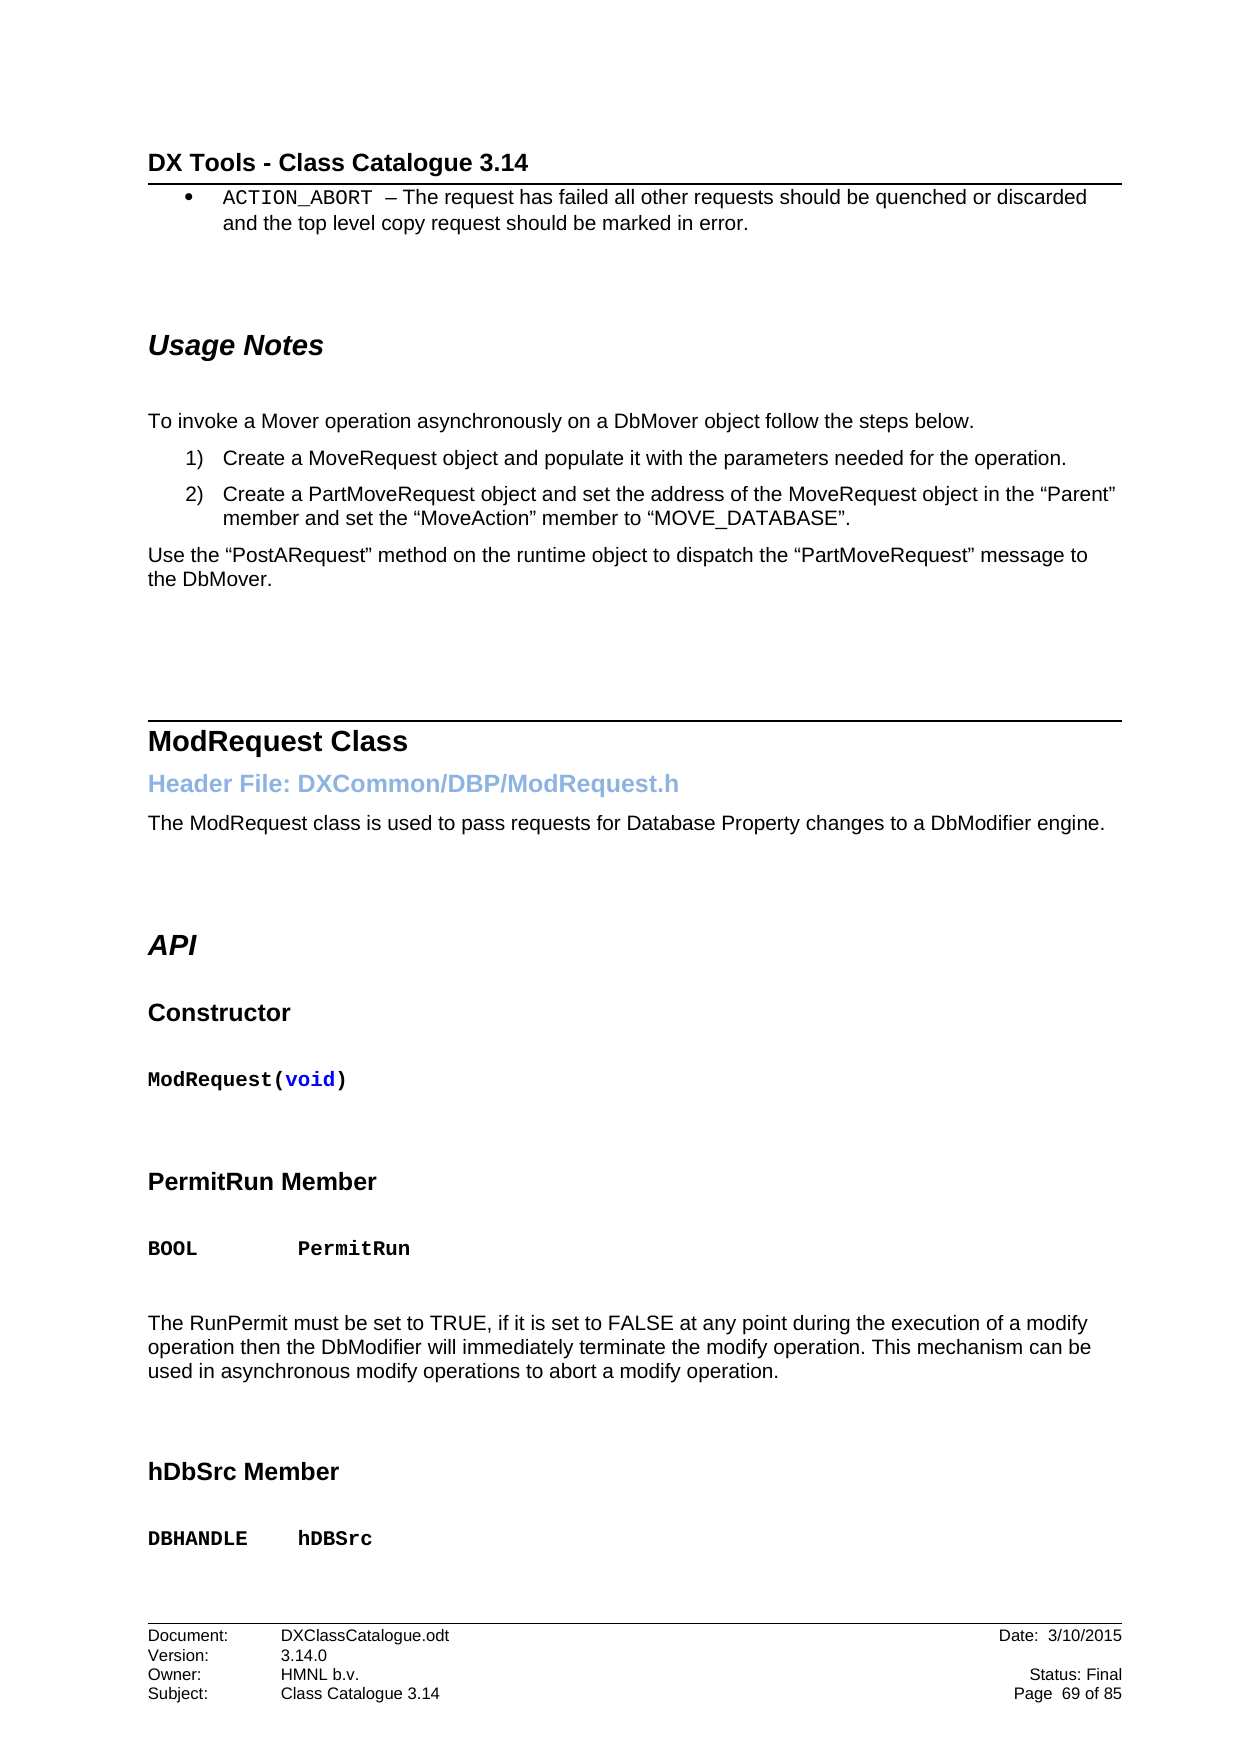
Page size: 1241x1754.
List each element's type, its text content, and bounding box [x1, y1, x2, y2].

subtitle PermitRun Member [148, 1167, 1122, 1195]
list Create a PartMoveRequest object and set the address of the MoveRequest object in the “Parent” member and set the “MoveAction” member to “MOVE_DATABASE”. [185, 482, 1122, 530]
text BOOL PermitRun [148, 1238, 1122, 1262]
subtitle ModRequest Class [148, 722, 1122, 757]
text The ModRequest class is used to pass requests for Database Property changes to a DbModifier engine. [148, 810, 1122, 834]
text DBHANDLE hDBSrc [148, 1528, 1122, 1552]
subtitle hDbSrc Member [148, 1457, 1122, 1485]
list Create a MoveRequest object and populate it with the parameters needed for the operation. [185, 446, 1122, 470]
text Use the “PostARequest” method on the runtime object to dispatch the “PartMoveRequest” message to the DbMover. [148, 543, 1122, 591]
text To invoke a Mover operation asynchronously on a DbMover object follow the steps below. [148, 409, 1122, 433]
text Header File: DXCommon/DBP/ModRequest.h [148, 769, 1122, 798]
text ModRequest(void) [148, 1069, 1122, 1093]
subtitle Constructor [148, 998, 1122, 1027]
text The RunPermit must be set to TRUE, if it is set to FALSE at any point during the execution of a modify operation then the DbModifier will immediately terminate the modify operation. This mechanism can be used in asynchronous modify operations to abort a modify operation. [148, 1311, 1122, 1383]
subtitle Usage Notes [148, 327, 1122, 361]
list ACTION_ABORT – The request has failed all other requests should be quenched or discarded and the top level copy request should be marked in error. [185, 185, 1122, 234]
subtitle API [148, 928, 1122, 961]
